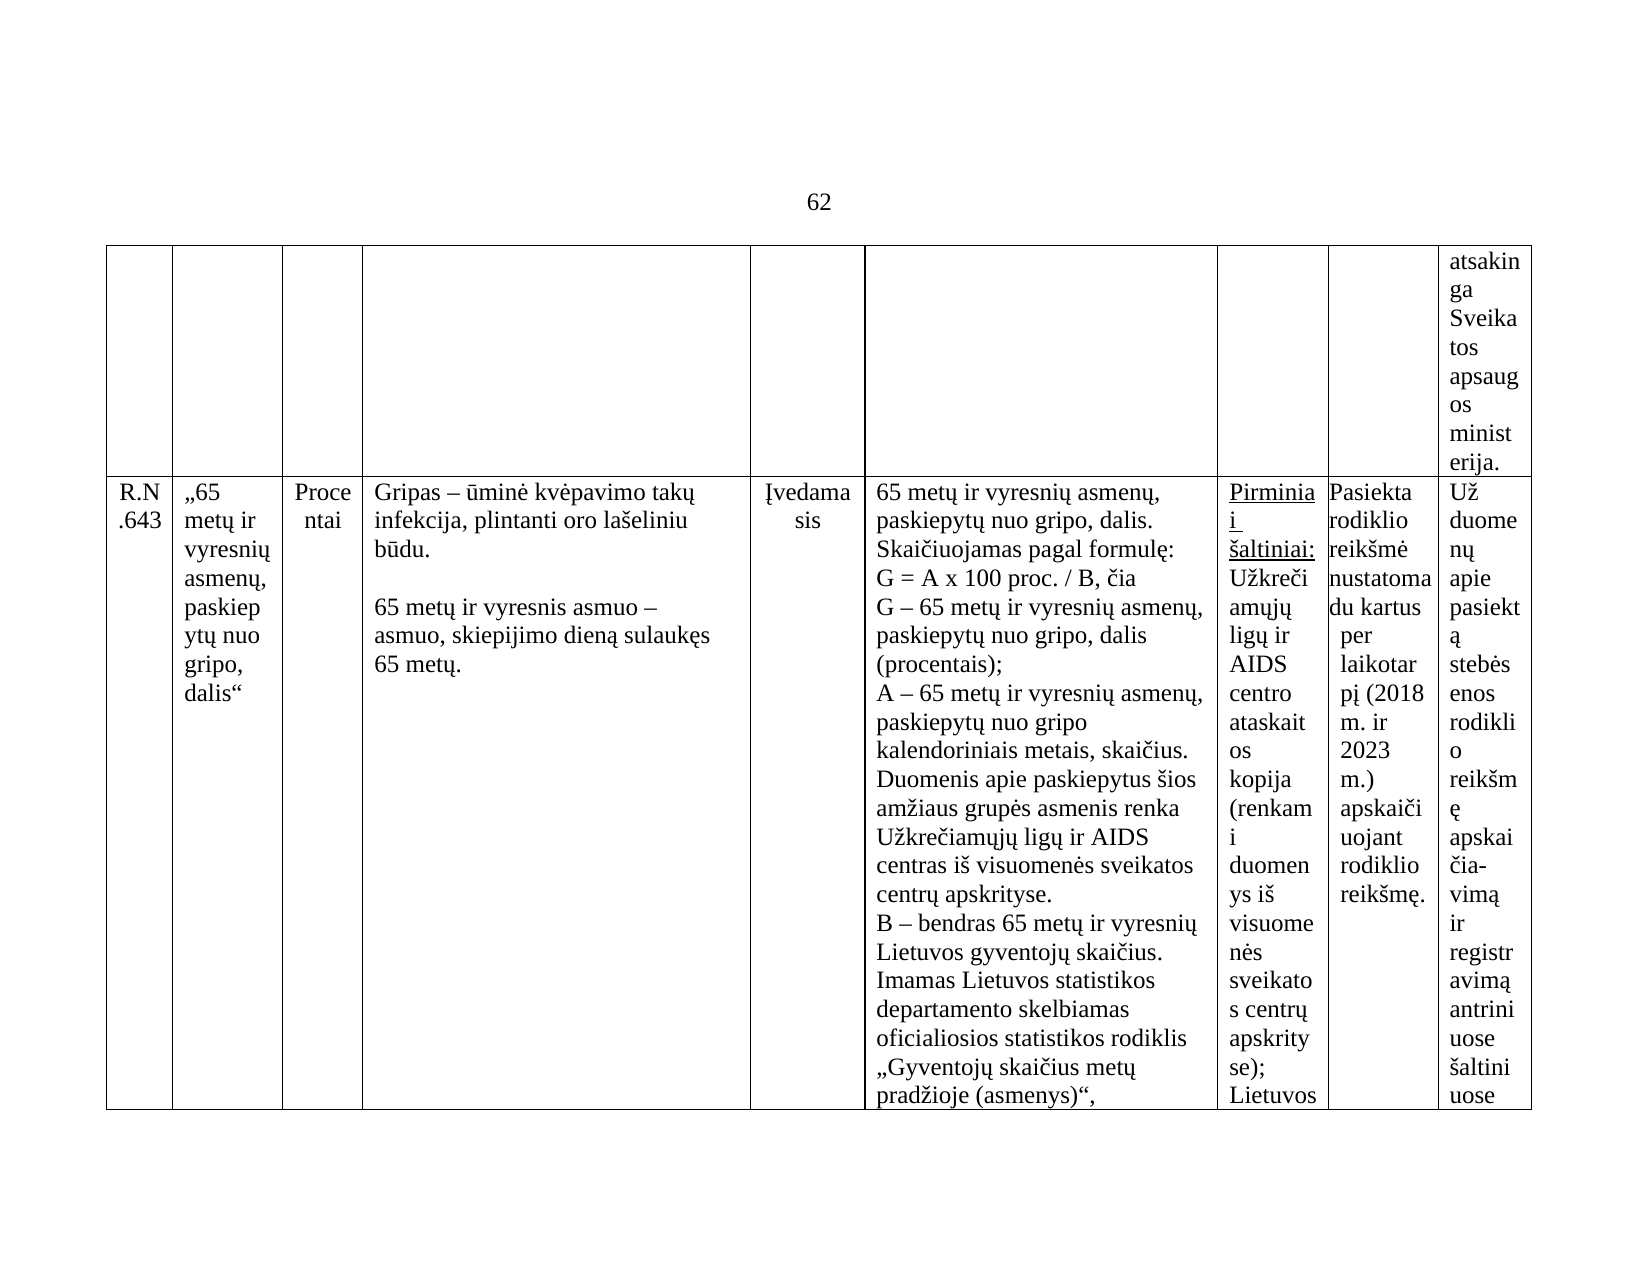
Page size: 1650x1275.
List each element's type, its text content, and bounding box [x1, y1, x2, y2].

table_cell 65 metų ir vyresnių asmenų, paskiepytų nuo gripo, dalis. Skaičiuojamas pagal formulę: G = A x 100 proc. / B, čia G – 65 metų ir vyresnių asmenų, paskiepytų nuo gripo, dalis (procentais); A – 65 metų ir vyresnių asmenų, paskiepytų nuo gripo kalendoriniais metais, skaičius. Duomenis apie paskiepytus šios amžiaus grupės asmenis renka Užkrečiamųjų ligų ir AIDS centras iš visuomenės sveikatos centrų apskrityse. B – bendras 65 metų ir vyresnių Lietuvos gyventojų skaičius. Imamas Lietuvos statistikos departamento skelbiamas oficialiosios statistikos rodiklis „Gyventojų skaičius metų pradžioje (asmenys)“, [866, 477, 1217, 1109]
table_cell [283, 246, 362, 476]
table_cell atsakinga Sveikatos apsaugos ministerija. [1439, 246, 1531, 476]
table_cell [1218, 246, 1328, 476]
table_cell [173, 246, 282, 476]
table_cell „65 metų ir vyresnių asmenų, paskiepytų nuo gripo, dalis“ [173, 477, 282, 1109]
table_cell [1329, 246, 1438, 476]
table_cell Pasiekta rodiklio reikšmė nustatoma du kartus per laikotarpį (2018 m. ir 2023 m.) apskaičiuojant rodiklio reikšmę. [1329, 477, 1438, 1109]
table_cell Už duomenų apie pasiektą stebėsenos rodiklio reikšmę apskaičia-vimą ir registravimą antriniuose šaltiniuose [1439, 477, 1531, 1109]
table_cell Pirminiai šaltiniai: Užkrečiamųjų ligų ir AIDS centro ataskaitos kopija (renkami duomenys iš visuomenės sveikatos centrų apskrityse); Lietuvos [1218, 477, 1328, 1109]
table_cell [107, 246, 172, 476]
table_cell [363, 246, 750, 476]
table_cell R.N.643 [107, 477, 172, 1109]
table_cell [866, 246, 1217, 476]
table_cell Gripas – ūminė kvėpavimo takų infekcija, plintanti oro lašeliniu būdu. 65 metų ir vyresnis asmuo – asmuo, skiepijimo dieną sulaukęs 65 metų. [363, 477, 750, 1109]
table_cell Įvedamasis [751, 477, 864, 1109]
table_cell Procentai [283, 477, 362, 1109]
table_cell [751, 246, 864, 476]
